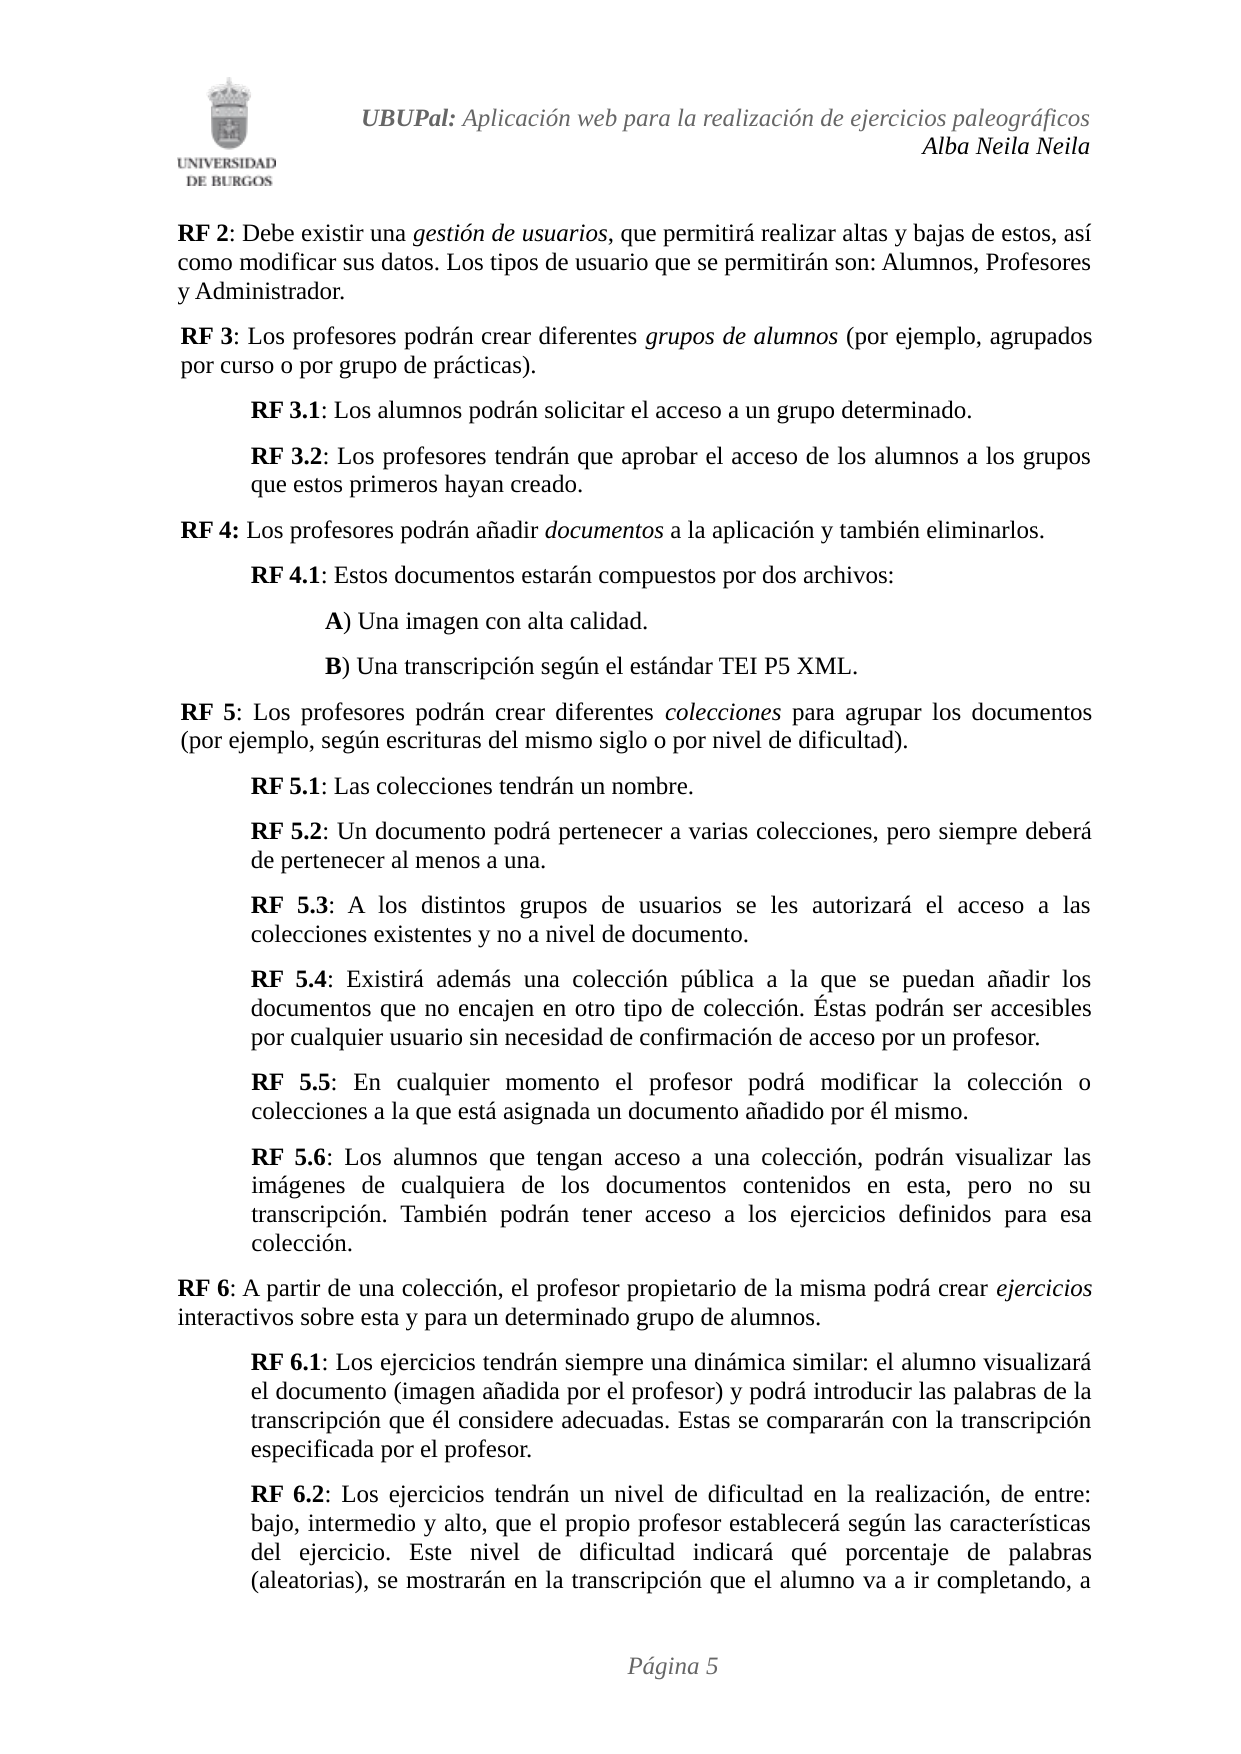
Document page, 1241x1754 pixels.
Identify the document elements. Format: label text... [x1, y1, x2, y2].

list RF 6: A partir de una colección, el profesor propietario de la misma podrá crear ejercicios interactivos sobre esta y para un determinado grupo de alumnos. [107, 1273, 1092, 1331]
list RF 5.6: Los alumnos que tengan acceso a una colección, podrán visualizar las imágenes de cualquiera de los documentos contenidos en esta, pero no su transcripción. También podrán tener acceso a los ejercicios definidos para esa colección. [251, 1142, 1092, 1257]
list RF 5.4: Existirá además una colección pública a la que se puedan añadir los documentos que no encajen en otro tipo de colección. Éstas podrán ser accesibles por cualquier usuario sin necesidad de confirmación de acceso por un profesor. [180, 964, 1092, 1051]
list RF 6.2: Los ejercicios tendrán un nivel de dificultad en la realización, de entre: bajo, intermedio y alto, que el propio profesor establecerá según las características del ejercicio. Este nivel de dificultad indicará qué porcentaje de palabras (aleatorias), se mostrarán en la transcripción que el alumno va a ir completando, a [180, 1479, 1092, 1594]
list RF 5.1: Las colecciones tendrán un nombre. [180, 771, 1092, 799]
picture [177, 77, 276, 186]
text RF 2: Debe existir una gestión de usuarios, que permitirá realizar altas y bajas de estos, así como modificar sus datos. Los tipos de usuario que se permitirán son: Alumnos, Profesores y Administrador. [177, 218, 1092, 304]
list RF 5.5: En cualquier momento el profesor podrá modificar la colección o colecciones a la que está asignada un documento añadido por él mismo. [251, 1067, 1092, 1125]
list RF 5: Los profesores podrán crear diferentes colecciones para agrupar los documentos (por ejemplo, según escrituras del mismo siglo o por nivel de dificultad). [180, 697, 1092, 754]
list RF 4.1: Estos documentos estarán compuestos por dos archivos: [180, 560, 1092, 589]
list RF 5.2: Un documento podrá pertenecer a varias colecciones, pero siempre deberá de pertenecer al menos a una. [180, 816, 1092, 874]
list RF 4: Los profesores podrán añadir documentos a la aplicación y también eliminarlos. [180, 515, 1092, 544]
list RF 3.1: Los alumnos podrán solicitar el acceso a un grupo determinado. [180, 395, 1092, 424]
list B) Una transcripción según el estándar TEI P5 XML. [254, 651, 1092, 680]
list A) Una imagen con alta calidad. [254, 606, 1092, 634]
list RF 3.2: Los profesores tendrán que aprobar el acceso de los alumnos a los grupos que estos primeros hayan creado. [180, 441, 1092, 498]
list RF 5.3: A los distintos grupos de usuarios se les autorizará el acceso a las colecciones existentes y no a nivel de documento. [180, 890, 1092, 948]
list RF 6.1: Los ejercicios tendrán siempre una dinámica similar: el alumno visualizará el documento (imagen añadida por el profesor) y podrá introducir las palabras de la transcripción que él considere adecuadas. Estas se compararán con la transcripción especificada por el profesor. [180, 1347, 1092, 1462]
list RF 3: Los profesores podrán crear diferentes grupos de alumnos (por ejemplo, agrupados por curso o por grupo de prácticas). [180, 321, 1092, 379]
